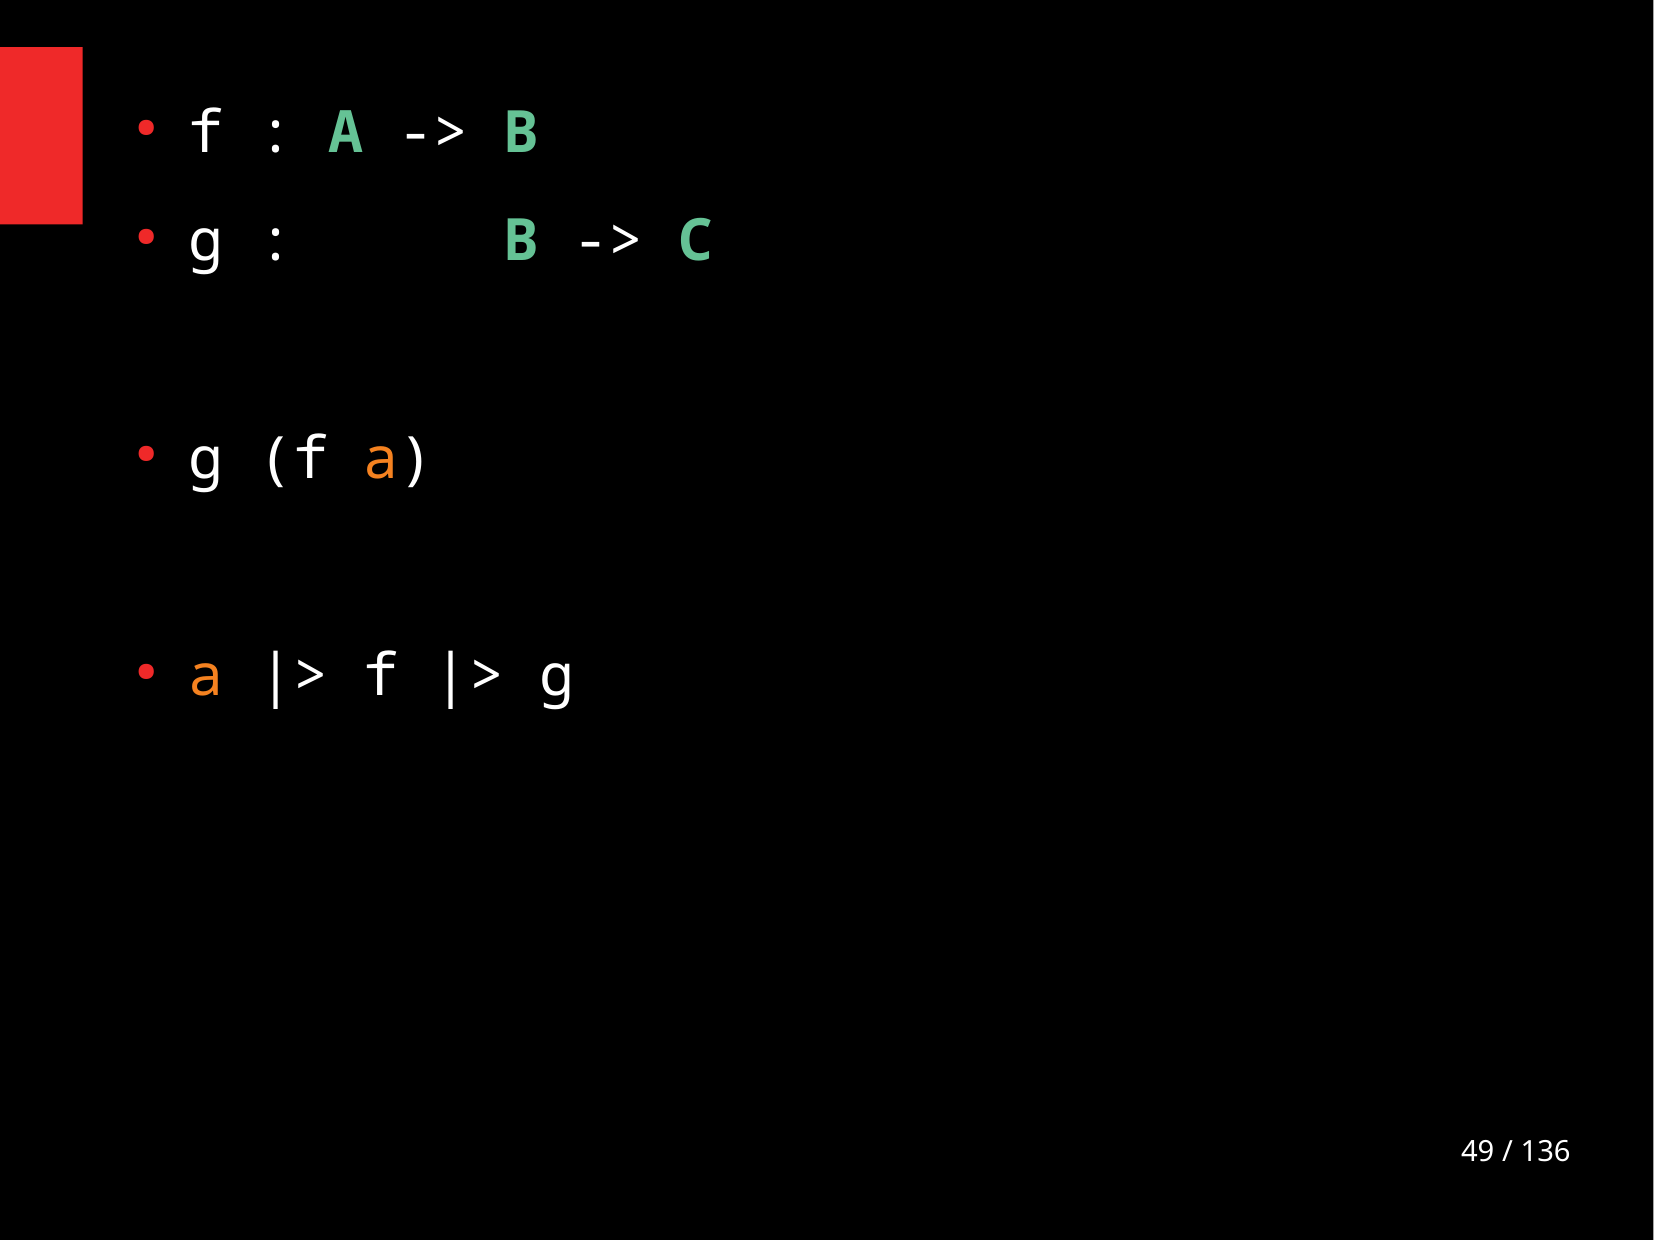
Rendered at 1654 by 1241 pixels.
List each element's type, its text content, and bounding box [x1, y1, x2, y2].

list f : A -> B g : B -> C g (f a) a |> f |> g [118, 90, 1536, 1074]
